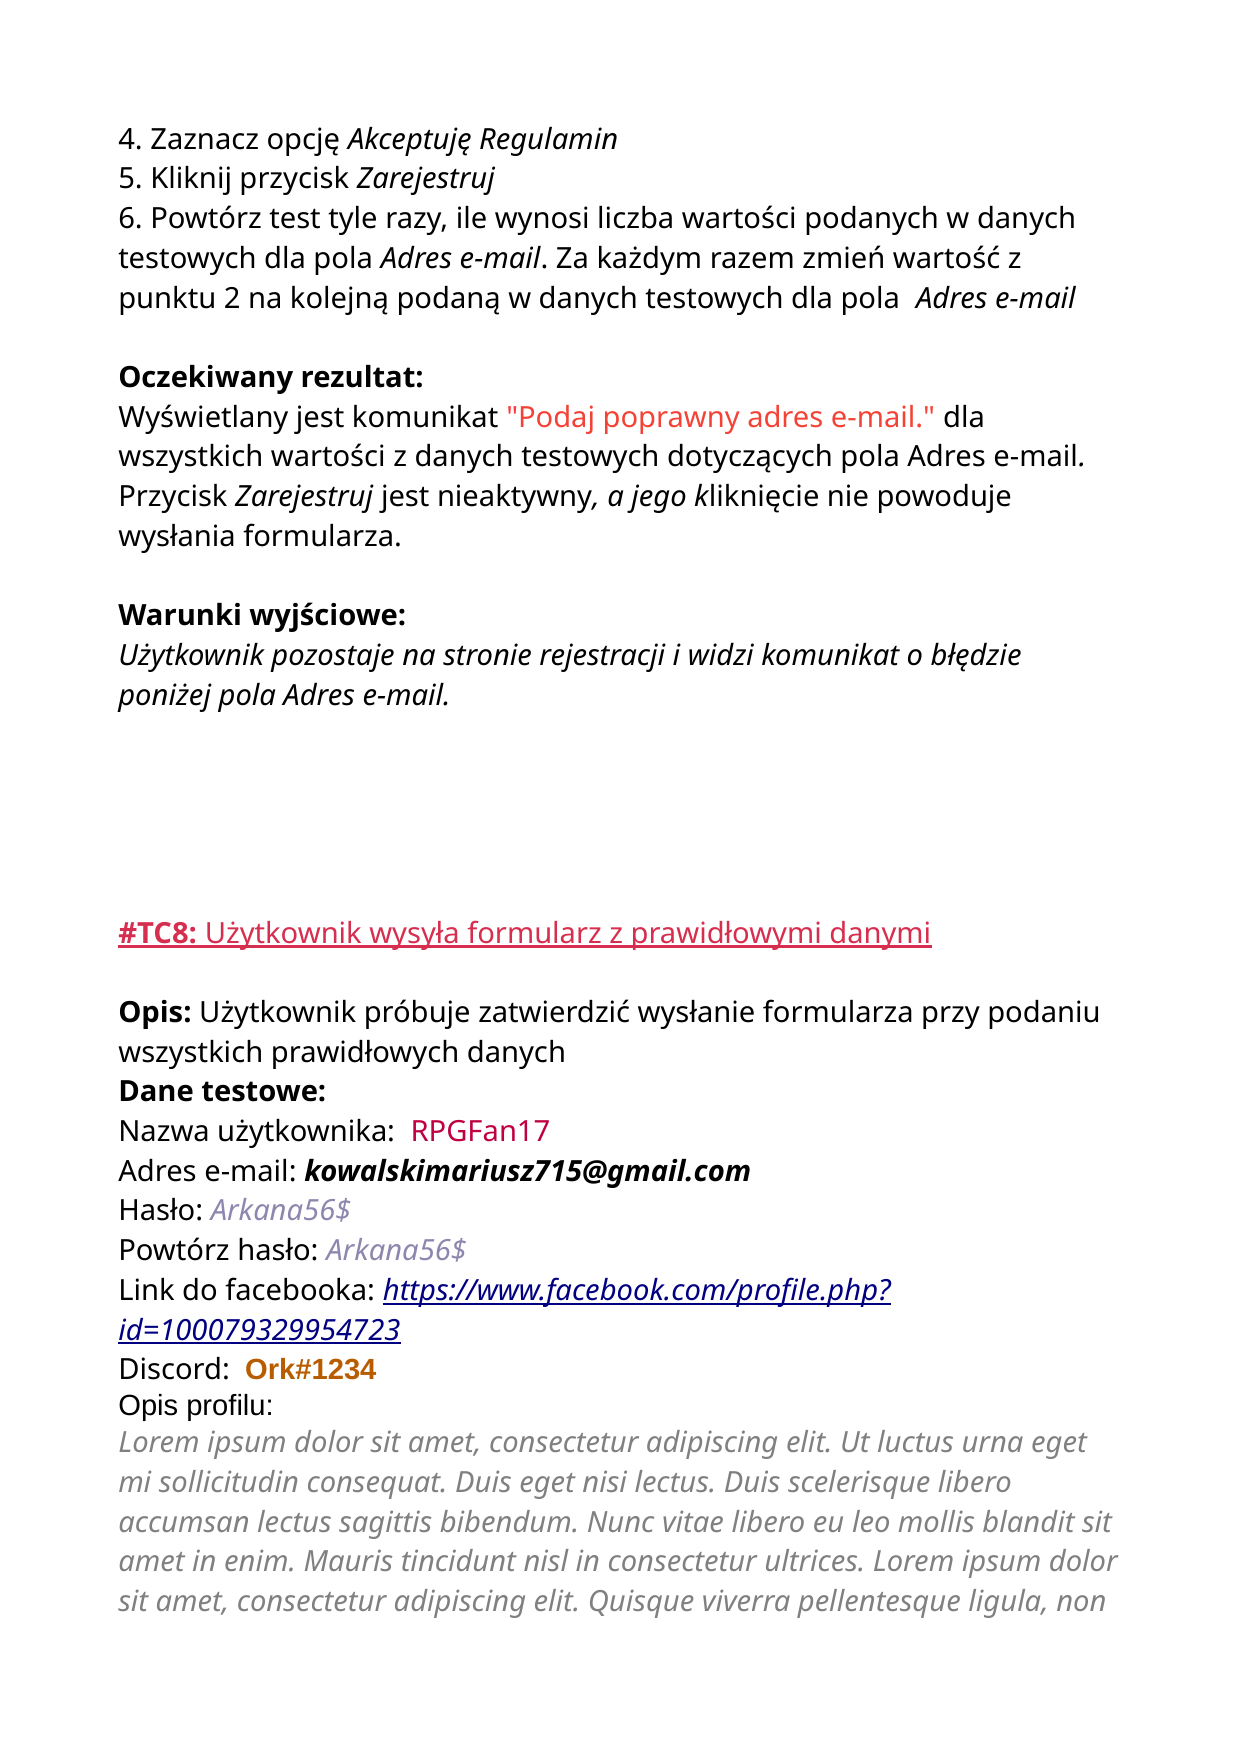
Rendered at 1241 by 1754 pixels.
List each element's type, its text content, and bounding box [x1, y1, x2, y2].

text Nazwa użytkownika: RPGFan17 [118, 1110, 1122, 1150]
text 4. Zaznacz opcję Akceptuję Regulamin [118, 118, 1122, 158]
text Adres e-mail: kowalskimariusz715@gmail.com [118, 1150, 1122, 1190]
text 5. Kliknij przycisk Zarejestruj [118, 158, 1122, 197]
text Dane testowe: [118, 1071, 1122, 1110]
text Użytkownik pozostaje na stronie rejestracji i widzi komunikat o błędzie poniżej pola Adres e-mail. [118, 634, 1122, 713]
text Opis profilu: [118, 1388, 1122, 1422]
text Powtórz hasło: Arkana56$ [118, 1229, 1122, 1269]
text Warunki wyjściowe: [118, 594, 1122, 634]
text #TC8: Użytkownik wysyła formularz z prawidłowymi danymi [118, 912, 1122, 952]
text Hasło: Arkana56$ [118, 1190, 1122, 1229]
text Lorem ipsum dolor sit amet, consectetur adipiscing elit. Ut luctus urna eget mi sollicitudin consequat. Duis eget nisi lectus. Duis scelerisque libero accumsan lectus sagittis bibendum. Nunc vitae libero eu leo mollis blandit sit amet in enim. Mauris tincidunt nisl in consectetur ultrices. Lorem ipsum dolor sit amet, consectetur adipiscing elit. Quisque viverra pellentesque ligula, non [118, 1422, 1122, 1620]
text Wyświetlany jest komunikat "Podaj poprawny adres e-mail." dla wszystkich wartości z danych testowych dotyczących pola Adres e-mail. Przycisk Zarejestruj jest nieaktywny, a jego kliknięcie nie powoduje wysłania formularza. [118, 396, 1122, 555]
text 6. Powtórz test tyle razy, ile wynosi liczba wartości podanych w danych testowych dla pola Adres e-mail. Za każdym razem zmień wartość z punktu 2 na kolejną podaną w danych testowych dla pola Adres e-mail [118, 197, 1122, 317]
text Opis: Użytkownik próbuje zatwierdzić wysłanie formularza przy podaniu wszystkich prawidłowych danych [118, 991, 1122, 1071]
text Oczekiwany rezultat: [118, 356, 1122, 396]
text Link do facebooka: https://www.facebook.com/profile.php?id=100079329954723 [118, 1269, 1122, 1348]
text Discord: Ork#1234 [118, 1348, 1122, 1388]
